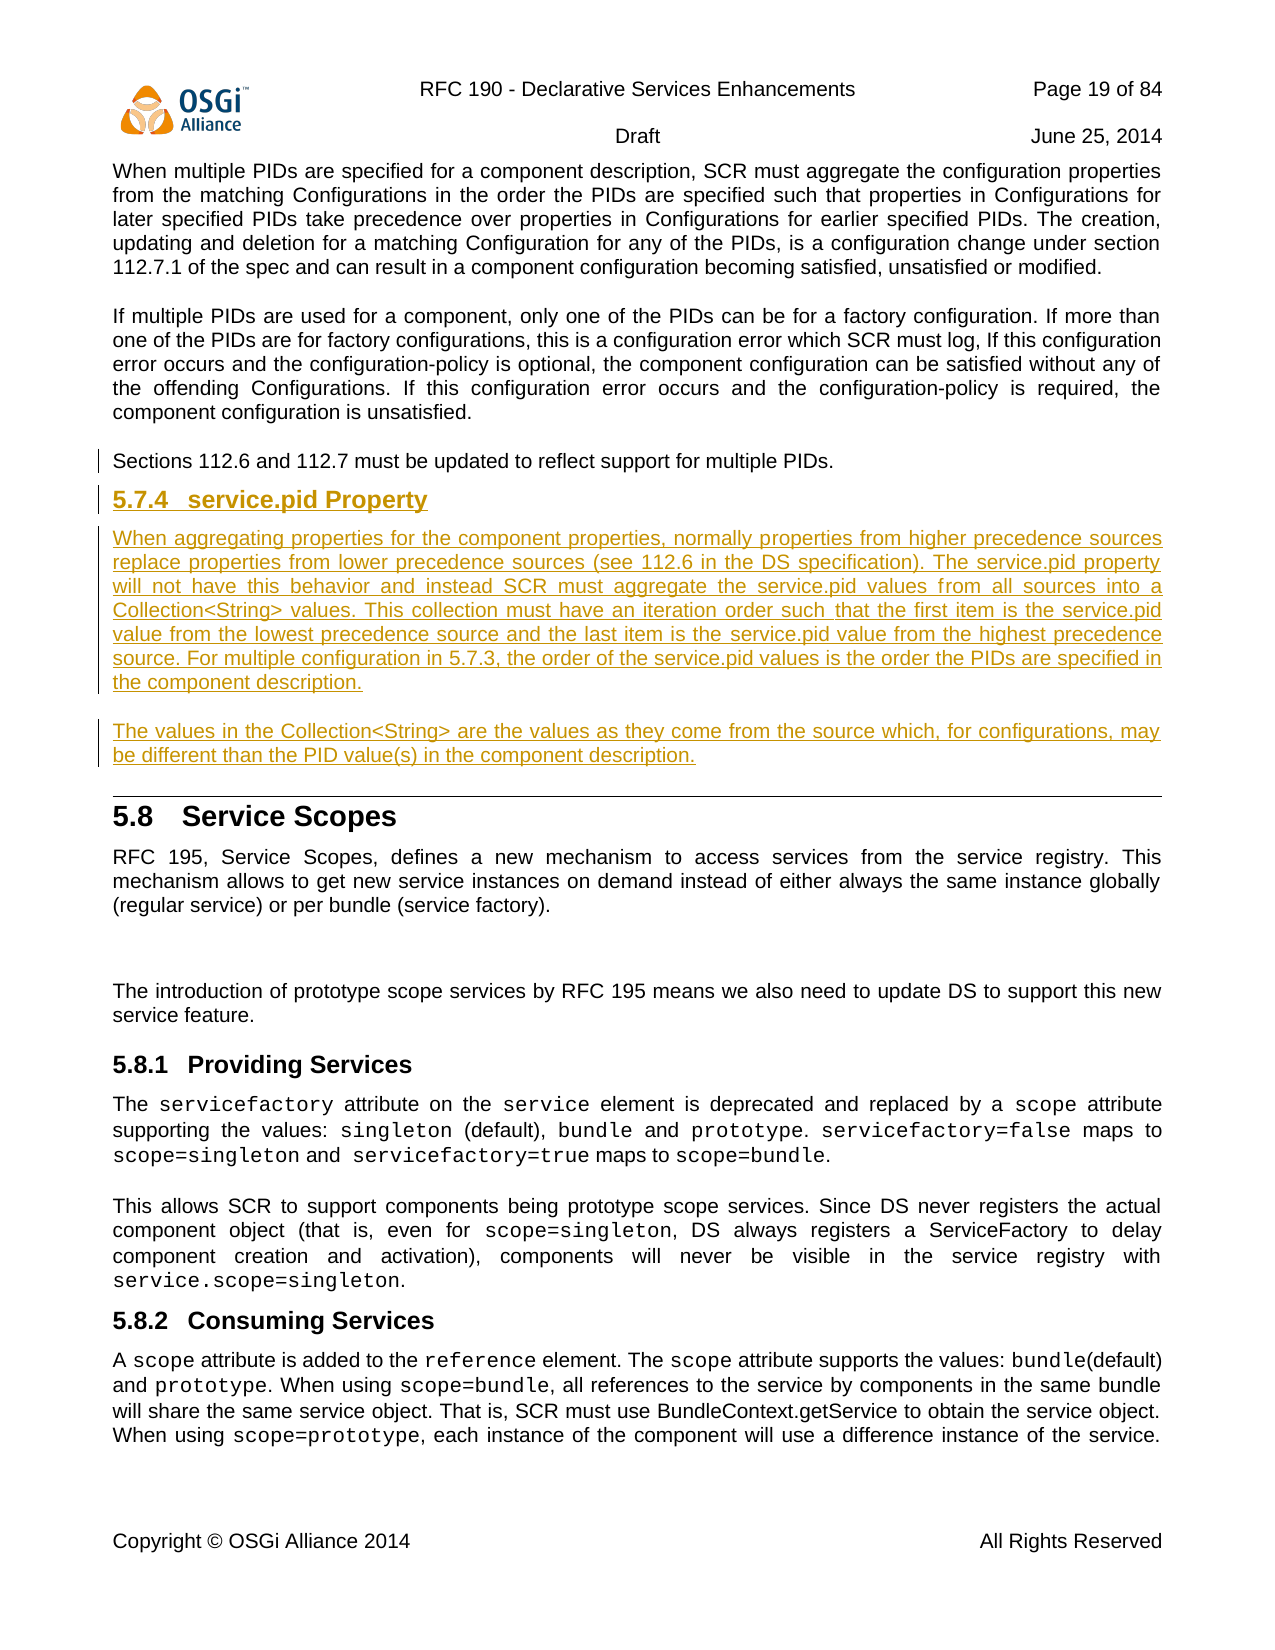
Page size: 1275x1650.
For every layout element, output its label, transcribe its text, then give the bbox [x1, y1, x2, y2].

text Collection<String> values. This collection must have an iteration order such that the first item is the service.pid value from the lowest precedence source and the last item is the service.pid value from the highest precedence [112, 596, 1162, 643]
text source. For multiple configuration in 5.7.3, the order of the service.pid values is the order the PIDs are specified in [112, 644, 1162, 667]
text replace properties from lower precedence sources (see 112.6 in the DS specification). The service.pid property will not have this behavior and instead SCR must aggregate the service.pid values from all sources into a [112, 548, 1162, 595]
text The values in the Collection<String> are the values as they come from the source which, for configurations, may be different than the PID value(s) in the component description. [112, 719, 1162, 767]
text If multiple PIDs are used for a component, only one of the PIDs can be for a factory configuration. If more than one of the PIDs are for factory configurations, this is a configuration error which SCR must log, If this configuration error occurs and the configuration-policy is optional, the component configuration can be satisfied without any of the offending Configurations. If this configuration error occurs and the configuration-policy is required, the component configuration is unsatisfied. [112, 304, 1162, 423]
text When multiple PIDs are specified for a component description, SCR must aggregate the configuration properties from the matching Configurations in the order the PIDs are specified such that properties in Configurations for later specified PIDs take precedence over properties in Configurations for earlier specified PIDs. The creation, updating and deletion for a matching Configuration for any of the PIDs, is a configuration change under section 112.7.1 of the spec and can result in a component configuration becoming satisfied, unsatisfied or modified. [112, 159, 1162, 279]
text Sections 112.6 and 112.7 must be updated to reflect support for multiple PIDs. [112, 448, 1162, 472]
text the component description. [112, 668, 1162, 694]
subtitle Service Scopes [112, 797, 1162, 833]
subtitle service.pid Property [112, 485, 1162, 514]
text RFC 195, Service Scopes, defines a new mechanism to access services from the service registry. This mechanism allows to get new service instances on demand instead of either always the same instance globally (regular service) or per bundle (service factory). [112, 845, 1162, 917]
text The introduction of prototype scope services by RFC 195 means we also need to update DS to support this new service feature. [112, 978, 1162, 1026]
text This allows SCR to support components being prototype scope services. Since DS never registers the actual component object (that is, even for scope=singleton, DS always registers a ServiceFactory to delay component creation and activation), components will never be visible in the service registry with service.scope=singleton. [112, 1194, 1162, 1294]
text A scope attribute is added to the reference element. The scope attribute supports the values: bundle(default) and prototype. When using scope=bundle, all references to the service by components in the same bundle will share the same service object. That is, SCR must use BundleContext.getService to obtain the service object. When using scope=prototype, each instance of the component will use a difference instance of the service. [112, 1347, 1162, 1449]
text The servicefactory attribute on the service element is deprecated and replaced by a scope attribute supporting the values: singleton (default), bundle and prototype. servicefactory=false maps to scope=singleton and servicefactory=true maps to scope=bundle. [112, 1092, 1162, 1169]
picture [113, 78, 257, 142]
subtitle Providing Services [112, 1050, 1162, 1079]
subtitle Consuming Services [112, 1306, 1162, 1335]
text When aggregating properties for the component properties, normally properties from higher precedence sources [112, 526, 1162, 547]
